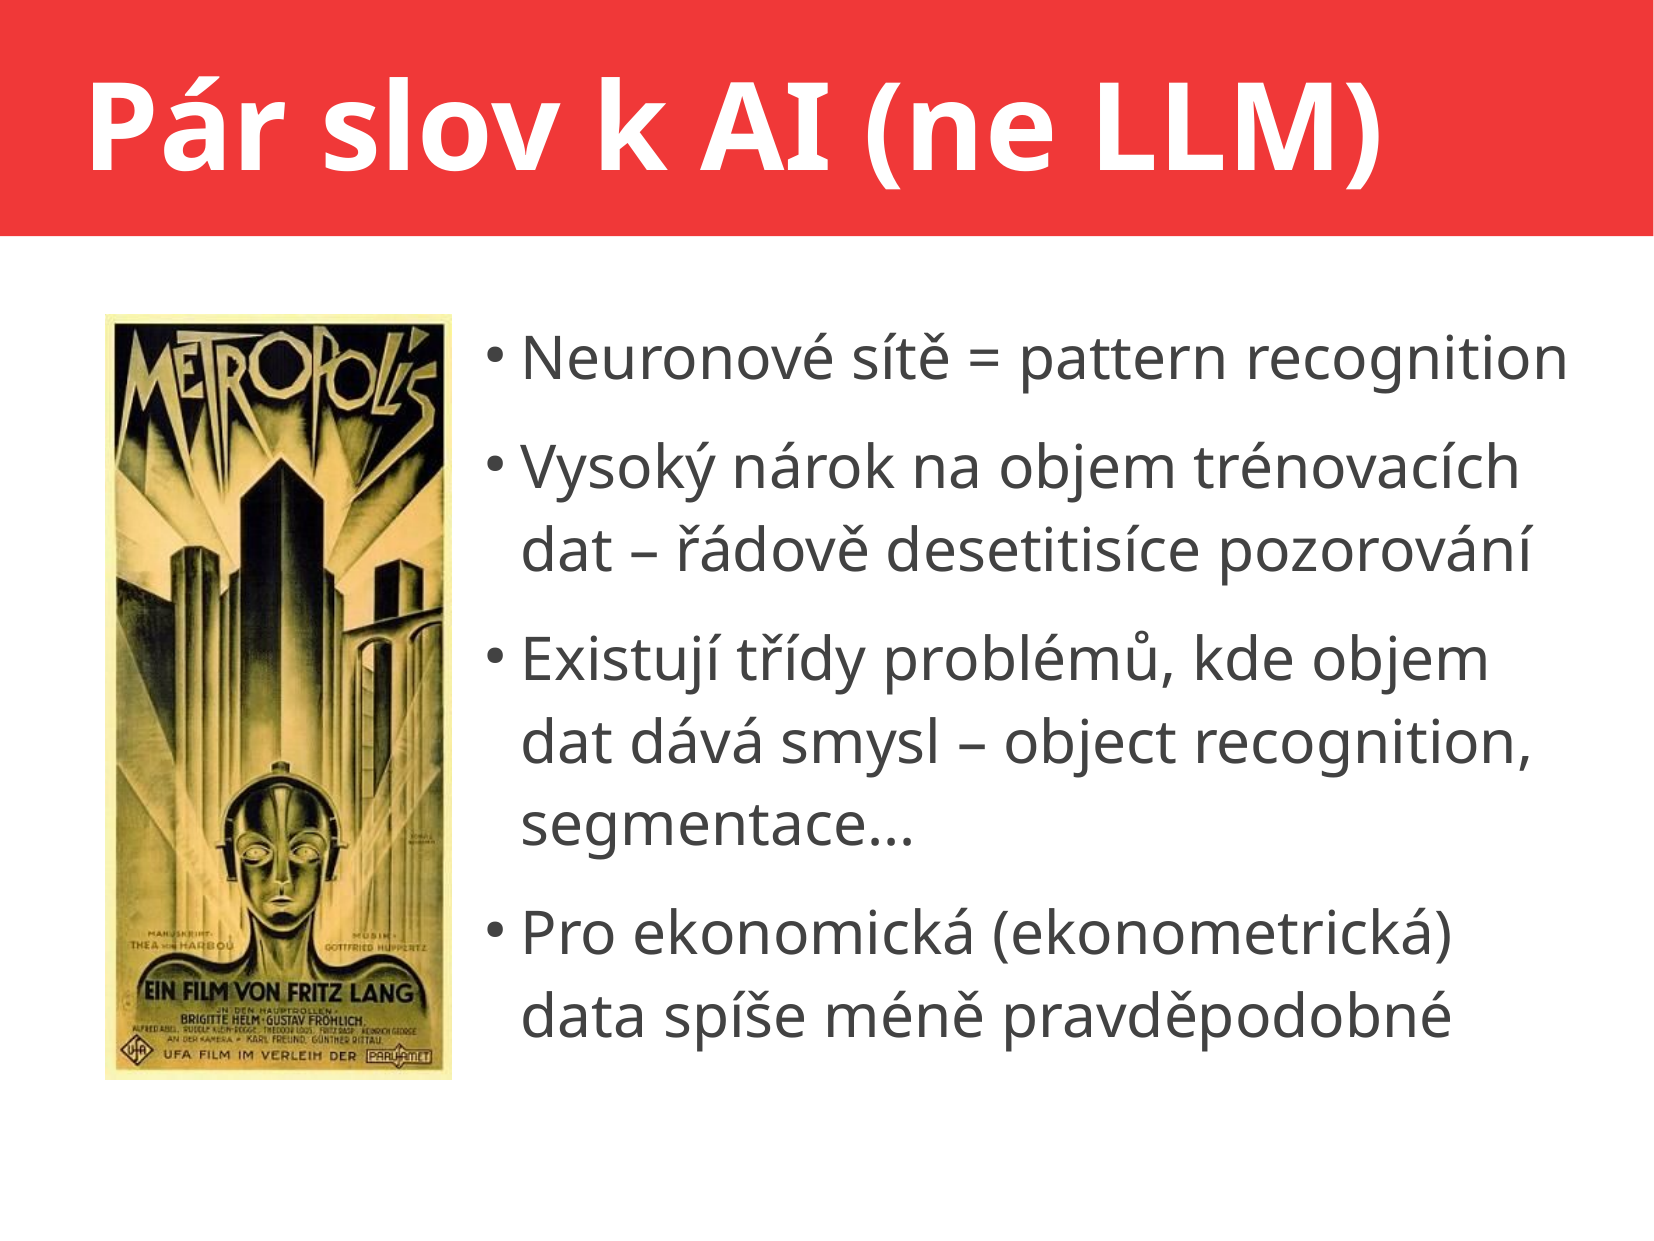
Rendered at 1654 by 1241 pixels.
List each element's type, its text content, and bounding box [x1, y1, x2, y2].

list Neuronové sítě = pattern recognition Vysoký nárok na objem trénovacích dat – řádově desetitisíce pozorování Existují třídy problémů, kde objem dat dává smysl – object recognition, segmentace... Pro ekonomická (ekonometrická) data spíše méně pravděpodobné [472, 314, 1571, 1158]
title Pár slov k AI (ne LLM) [82, 19, 1571, 227]
picture [105, 314, 452, 1080]
